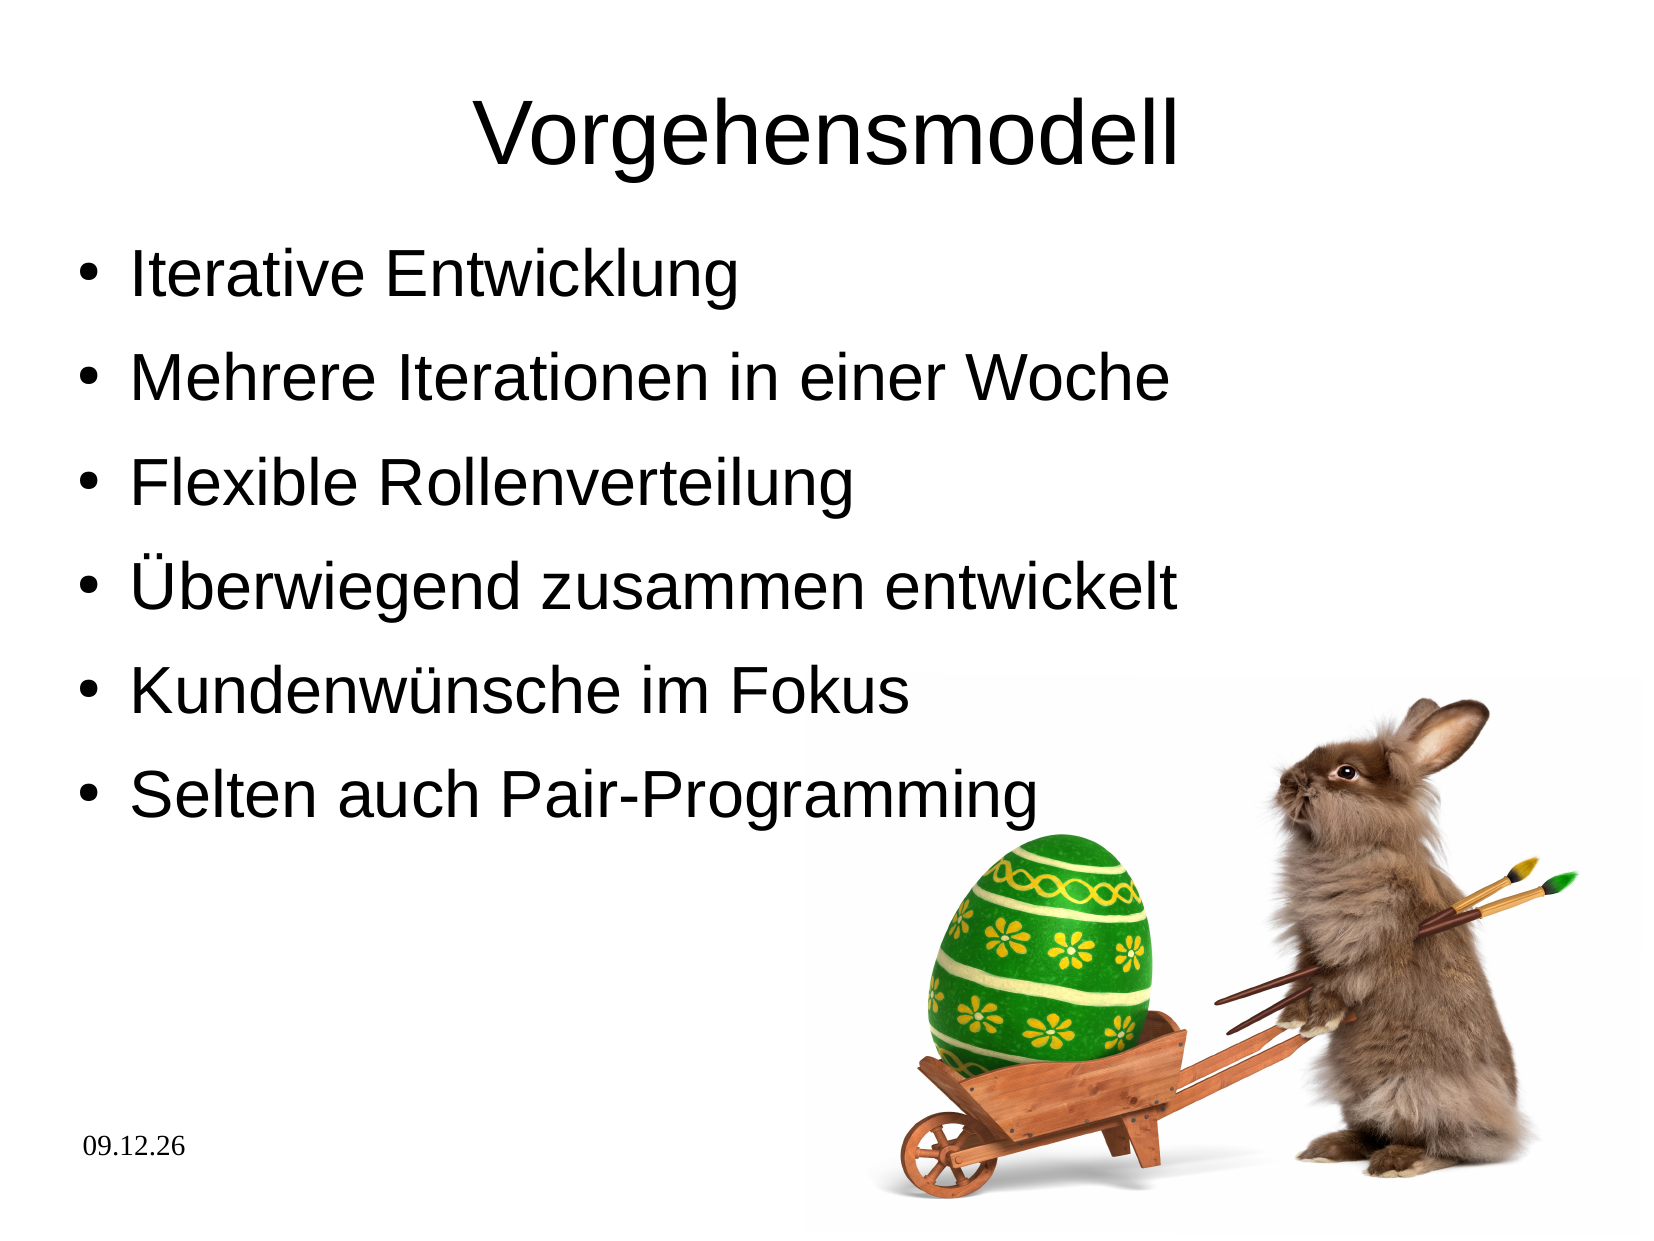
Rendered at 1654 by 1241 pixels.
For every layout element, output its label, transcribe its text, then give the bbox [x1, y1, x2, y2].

list Iterative Entwicklung Mehrere Iterationen in einer Woche Flexible Rollenverteilung Überwiegend zusammen entwickelt Kundenwünsche im Fokus Selten auch Pair-Programming [59, 236, 1418, 921]
picture [805, 678, 1641, 1235]
title Vorgehensmodell [82, 29, 1571, 237]
